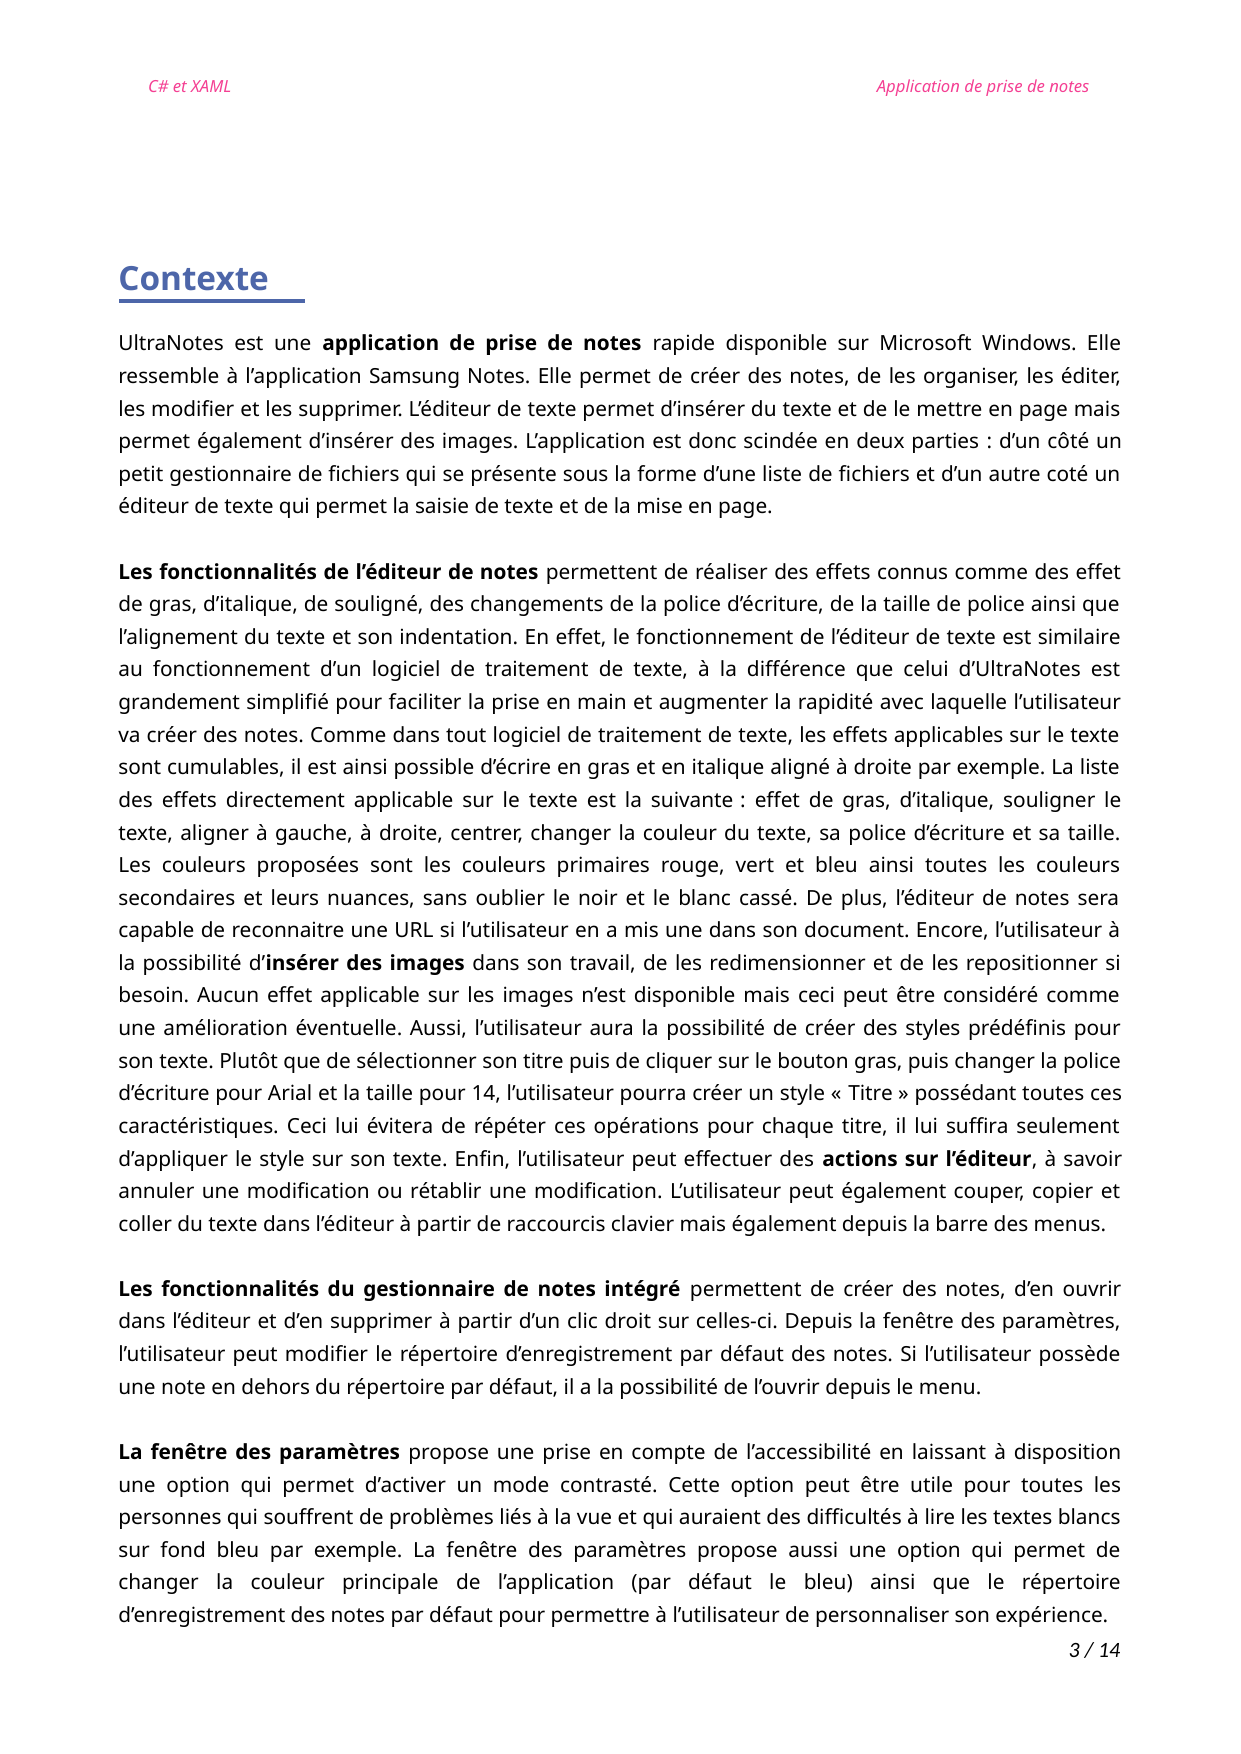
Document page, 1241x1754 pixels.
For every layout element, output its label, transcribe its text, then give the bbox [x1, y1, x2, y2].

text UltraNotes est une application de prise de notes rapide disponible sur Microsoft Windows. Elle ressemble à l’application Samsung Notes. Elle permet de créer des notes, de les organiser, les éditer, les modifier et les supprimer. L’éditeur de texte permet d’insérer du texte et de le mettre en page mais permet également d’insérer des images. L’application est donc scindée en deux parties : d’un côté un petit gestionnaire de fichiers qui se présente sous la forme d’une liste de fichiers et d’un autre coté un éditeur de texte qui permet la saisie de texte et de la mise en page. [118, 328, 1122, 520]
text Contexte [118, 254, 1122, 300]
text Les fonctionnalités du gestionnaire de notes intégré permettent de créer des notes, d’en ouvrir dans l’éditeur et d’en supprimer à partir d’un clic droit sur celles-ci. Depuis la fenêtre des paramètres, l’utilisateur peut modifier le répertoire d’enregistrement par défaut des notes. Si l’utilisateur possède une note en dehors du répertoire par défaut, il a la possibilité de l’ouvrir depuis le menu. [118, 1274, 1122, 1400]
text La fenêtre des paramètres propose une prise en compte de l’accessibilité en laissant à disposition une option qui permet d’activer un mode contrasté. Cette option peut être utile pour toutes les personnes qui souffrent de problèmes liés à la vue et qui auraient des difficultés à lire les textes blancs sur fond bleu par exemple. La fenêtre des paramètres propose aussi une option qui permet de changer la couleur principale de l’application (par défaut le bleu) ainsi que le répertoire d’enregistrement des notes par défaut pour permettre à l’utilisateur de personnaliser son expérience. [118, 1437, 1122, 1628]
text Les fonctionnalités de l’éditeur de notes permettent de réaliser des effets connus comme des effet de gras, d’italique, de souligné, des changements de la police d’écriture, de la taille de police ainsi que l’alignement du texte et son indentation. En effet, le fonctionnement de l’éditeur de texte est similaire au fonctionnement d’un logiciel de traitement de texte, à la différence que celui d’UltraNotes est grandement simplifié pour faciliter la prise en main et augmenter la rapidité avec laquelle l’utilisateur va créer des notes. Comme dans tout logiciel de traitement de texte, les effets applicables sur le texte sont cumulables, il est ainsi possible d’écrire en gras et en italique aligné à droite par exemple. La liste des effets directement applicable sur le texte est la suivante : effet de gras, d’italique, souligner le texte, aligner à gauche, à droite, centrer, changer la couleur du texte, sa police d’écriture et sa taille. Les couleurs proposées sont les couleurs primaires rouge, vert et bleu ainsi toutes les couleurs secondaires et leurs nuances, sans oublier le noir et le blanc cassé. De plus, l’éditeur de notes sera capable de reconnaitre une URL si l’utilisateur en a mis une dans son document. Encore, l’utilisateur à la possibilité d’insérer des images dans son travail, de les redimensionner et de les repositionner si besoin. Aucun effet applicable sur les images n’est disponible mais ceci peut être considéré comme une amélioration éventuelle. Aussi, l’utilisateur aura la possibilité de créer des styles prédéfinis pour son texte. Plutôt que de sélectionner son titre puis de cliquer sur le bouton gras, puis changer la police d’écriture pour Arial et la taille pour 14, l’utilisateur pourra créer un style « Titre » possédant toutes ces caractéristiques. Ceci lui évitera de répéter ces opérations pour chaque titre, il lui suffira seulement d’appliquer le style sur son texte. Enfin, l’utilisateur peut effectuer des actions sur l’éditeur, à savoir annuler une modification ou rétablir une modification. L’utilisateur peut également couper, copier et coller du texte dans l’éditeur à partir de raccourcis clavier mais également depuis la barre des menus. [118, 557, 1122, 1237]
